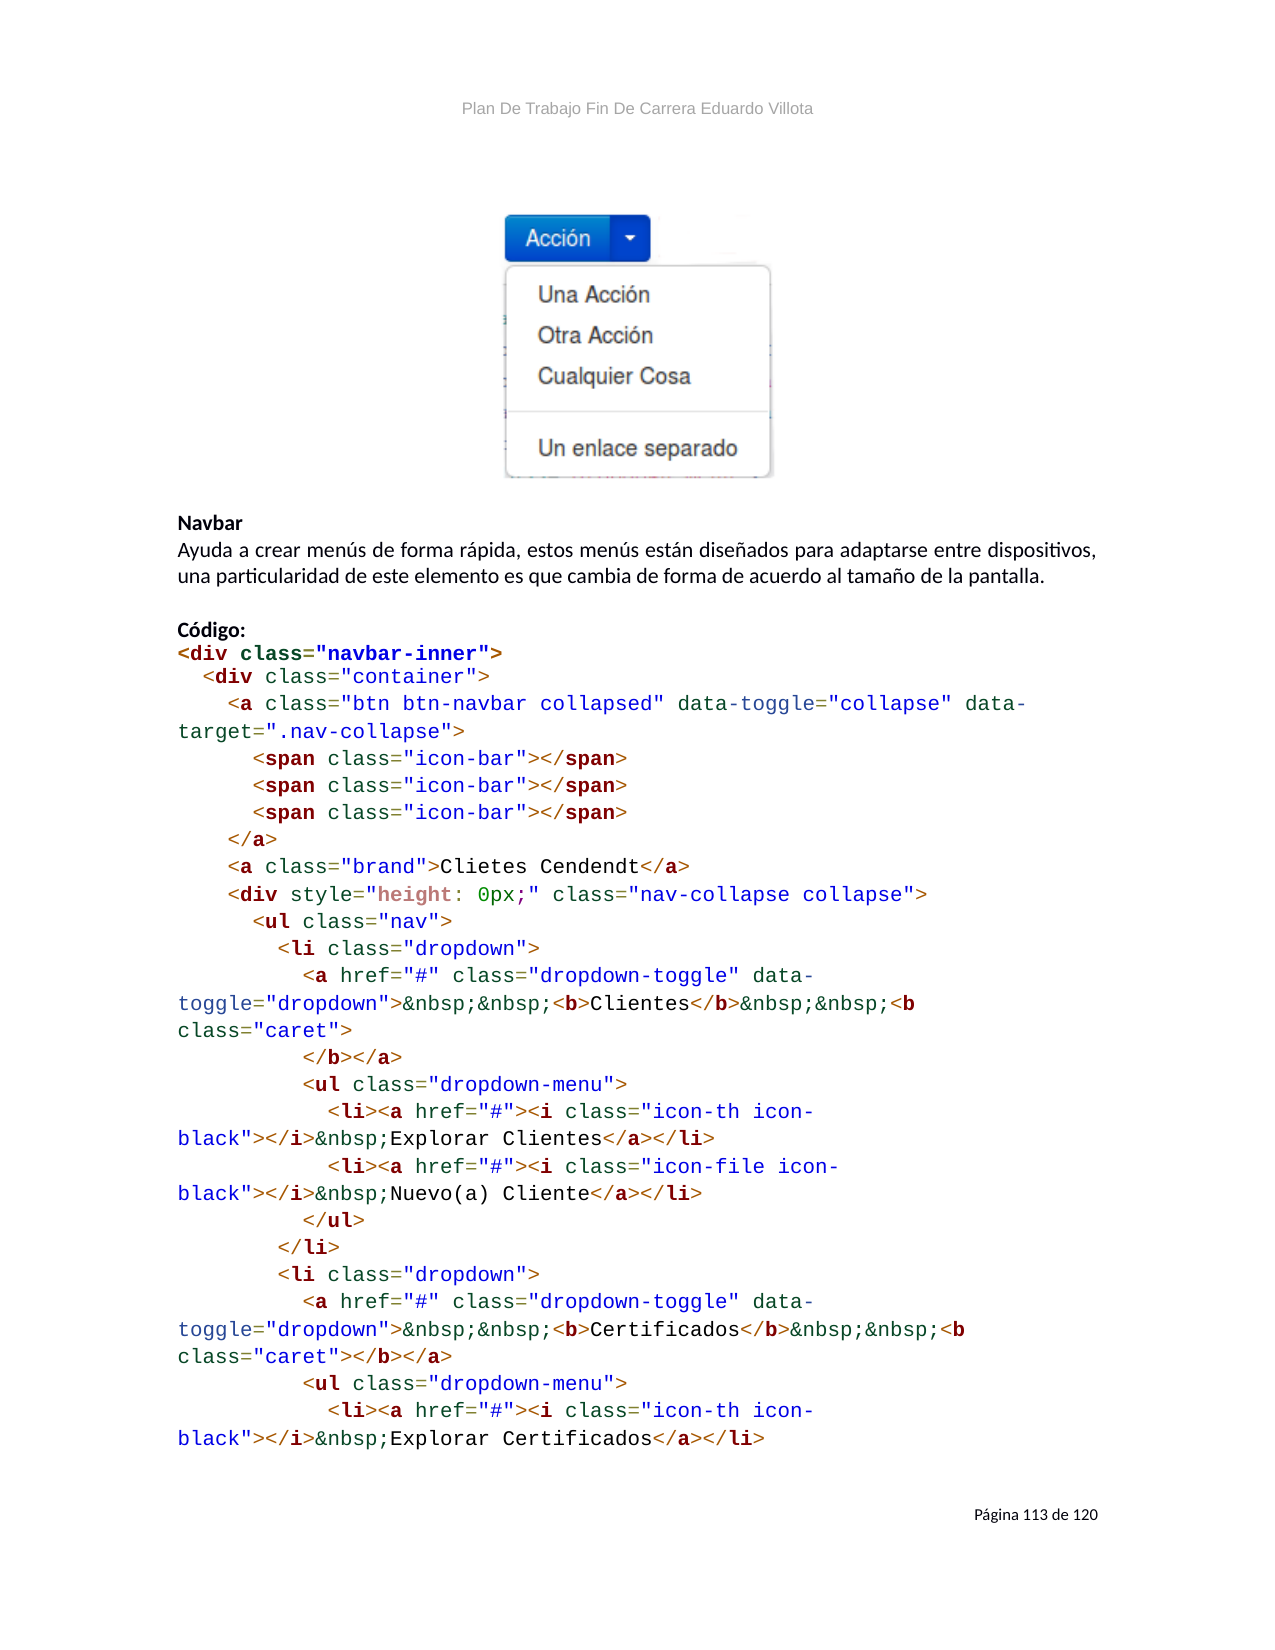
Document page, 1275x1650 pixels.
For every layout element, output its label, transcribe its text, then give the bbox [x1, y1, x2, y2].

text <li><a href="#"><i class="icon-file icon-black"></i>&nbsp;Nuevo(a) Cliente</a></li> [177, 1156, 1098, 1206]
text <div class="navbar-inner"> [177, 643, 1098, 666]
text <div style="height: 0px;" class="nav-collapse collapse"> [177, 884, 1098, 907]
text <div class="container"> [177, 666, 1098, 690]
text <a class="btn btn-navbar collapsed" data-toggle="collapse" data-target=".nav-collapse"> [177, 693, 1098, 744]
text <a href="#" class="dropdown-toggle" data-toggle="dropdown">&nbsp;&nbsp;<b>Certificados</b>&nbsp;&nbsp;<b class="caret"></b></a> [177, 1292, 1098, 1369]
text </li> [177, 1237, 1098, 1261]
text Código: [177, 616, 1098, 643]
text <span class="icon-bar"></span> [177, 802, 1098, 826]
text <ul class="dropdown-menu"> [177, 1373, 1098, 1397]
text <a href="#" class="dropdown-toggle" data-toggle="dropdown">&nbsp;&nbsp;<b>Clientes</b>&nbsp;&nbsp;<b class="caret"> [177, 965, 1098, 1043]
text <li class="dropdown"> [177, 938, 1098, 962]
text Navbar [177, 509, 1098, 536]
text <span class="icon-bar"></span> [177, 775, 1098, 799]
text </b></a> [177, 1047, 1098, 1071]
text <span class="icon-bar"></span> [177, 748, 1098, 771]
text <li><a href="#"><i class="icon-th icon-black"></i>&nbsp;Explorar Clientes</a></li> [177, 1101, 1098, 1152]
text </a> [177, 829, 1098, 853]
picture [499, 201, 776, 483]
text <ul class="dropdown-menu"> [177, 1074, 1098, 1098]
text <li class="dropdown"> [177, 1264, 1098, 1288]
text Ayuda a crear menús de forma rápida, estos menús están diseñados para adaptarse entre dispositivos, una particularidad de este elemento es que cambia de forma de acuerdo al tamaño de la pantalla. [177, 536, 1098, 589]
text </ul> [177, 1210, 1098, 1234]
text <li><a href="#"><i class="icon-th icon-black"></i>&nbsp;Explorar Certificados</a></li> [177, 1400, 1098, 1451]
text <a class="brand">Clietes Cendendt</a> [177, 857, 1098, 880]
text <ul class="nav"> [177, 911, 1098, 934]
